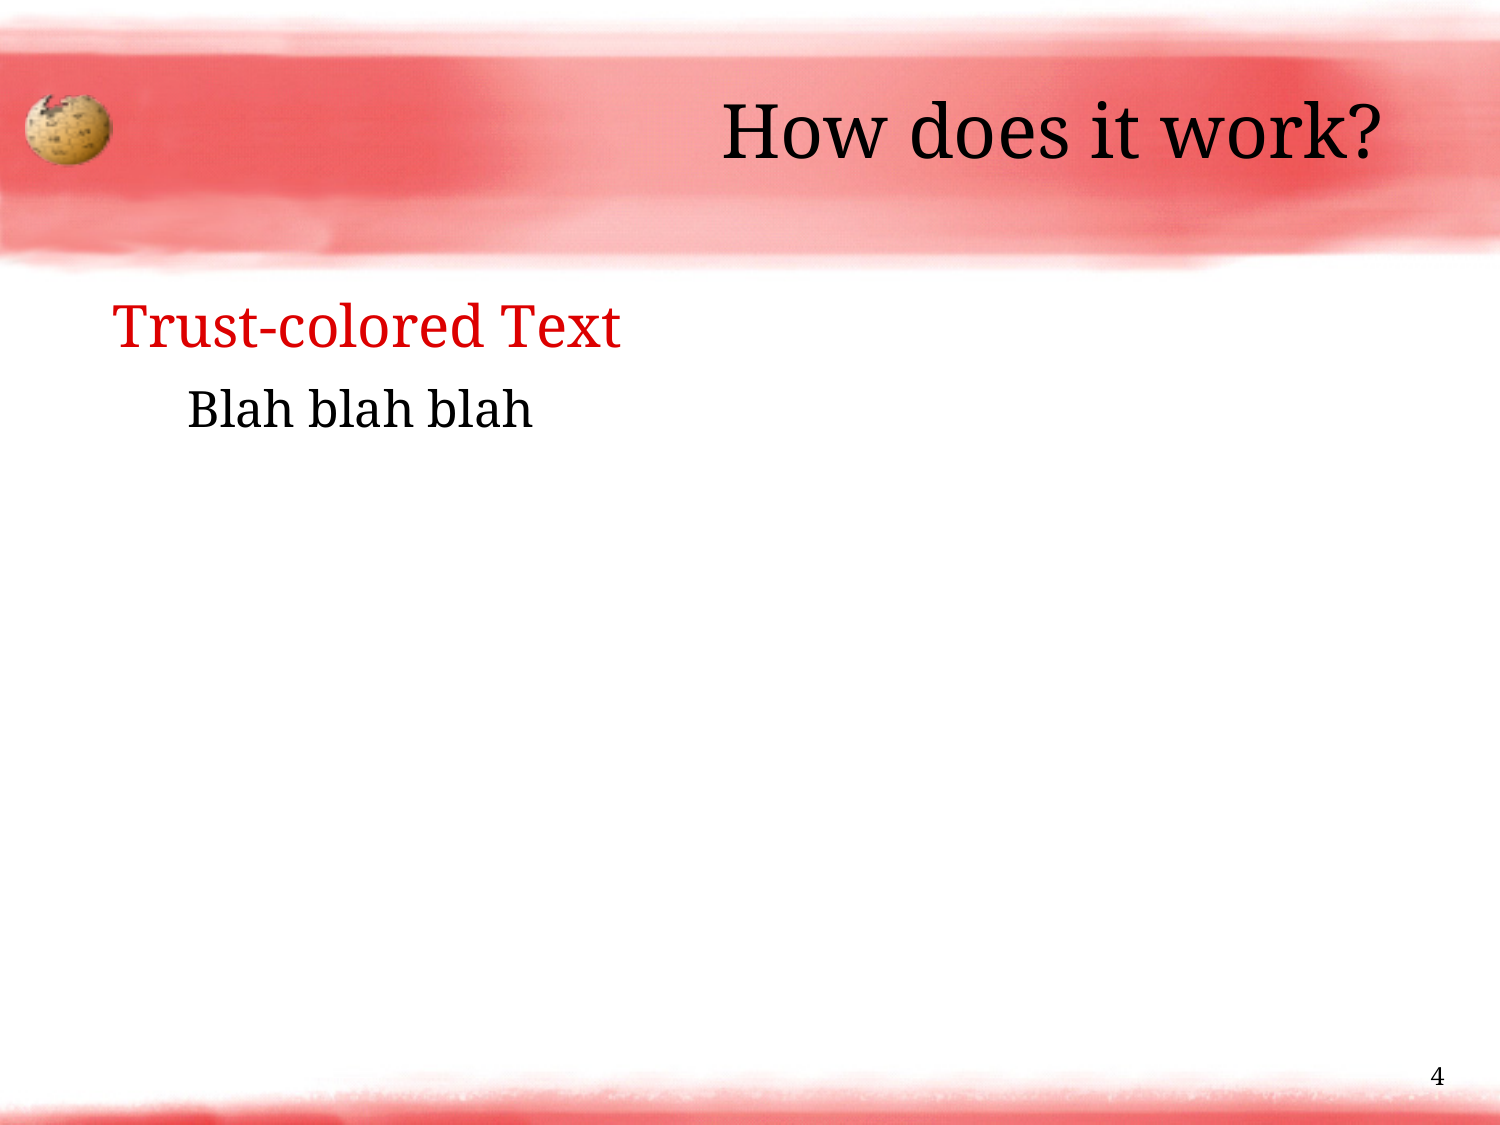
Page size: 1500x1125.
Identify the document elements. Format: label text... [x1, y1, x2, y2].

title How does it work? [112, 37, 1384, 222]
list Trust-colored Text Blah blah blah [112, 287, 1388, 1047]
picture [0, 0, 1500, 1125]
